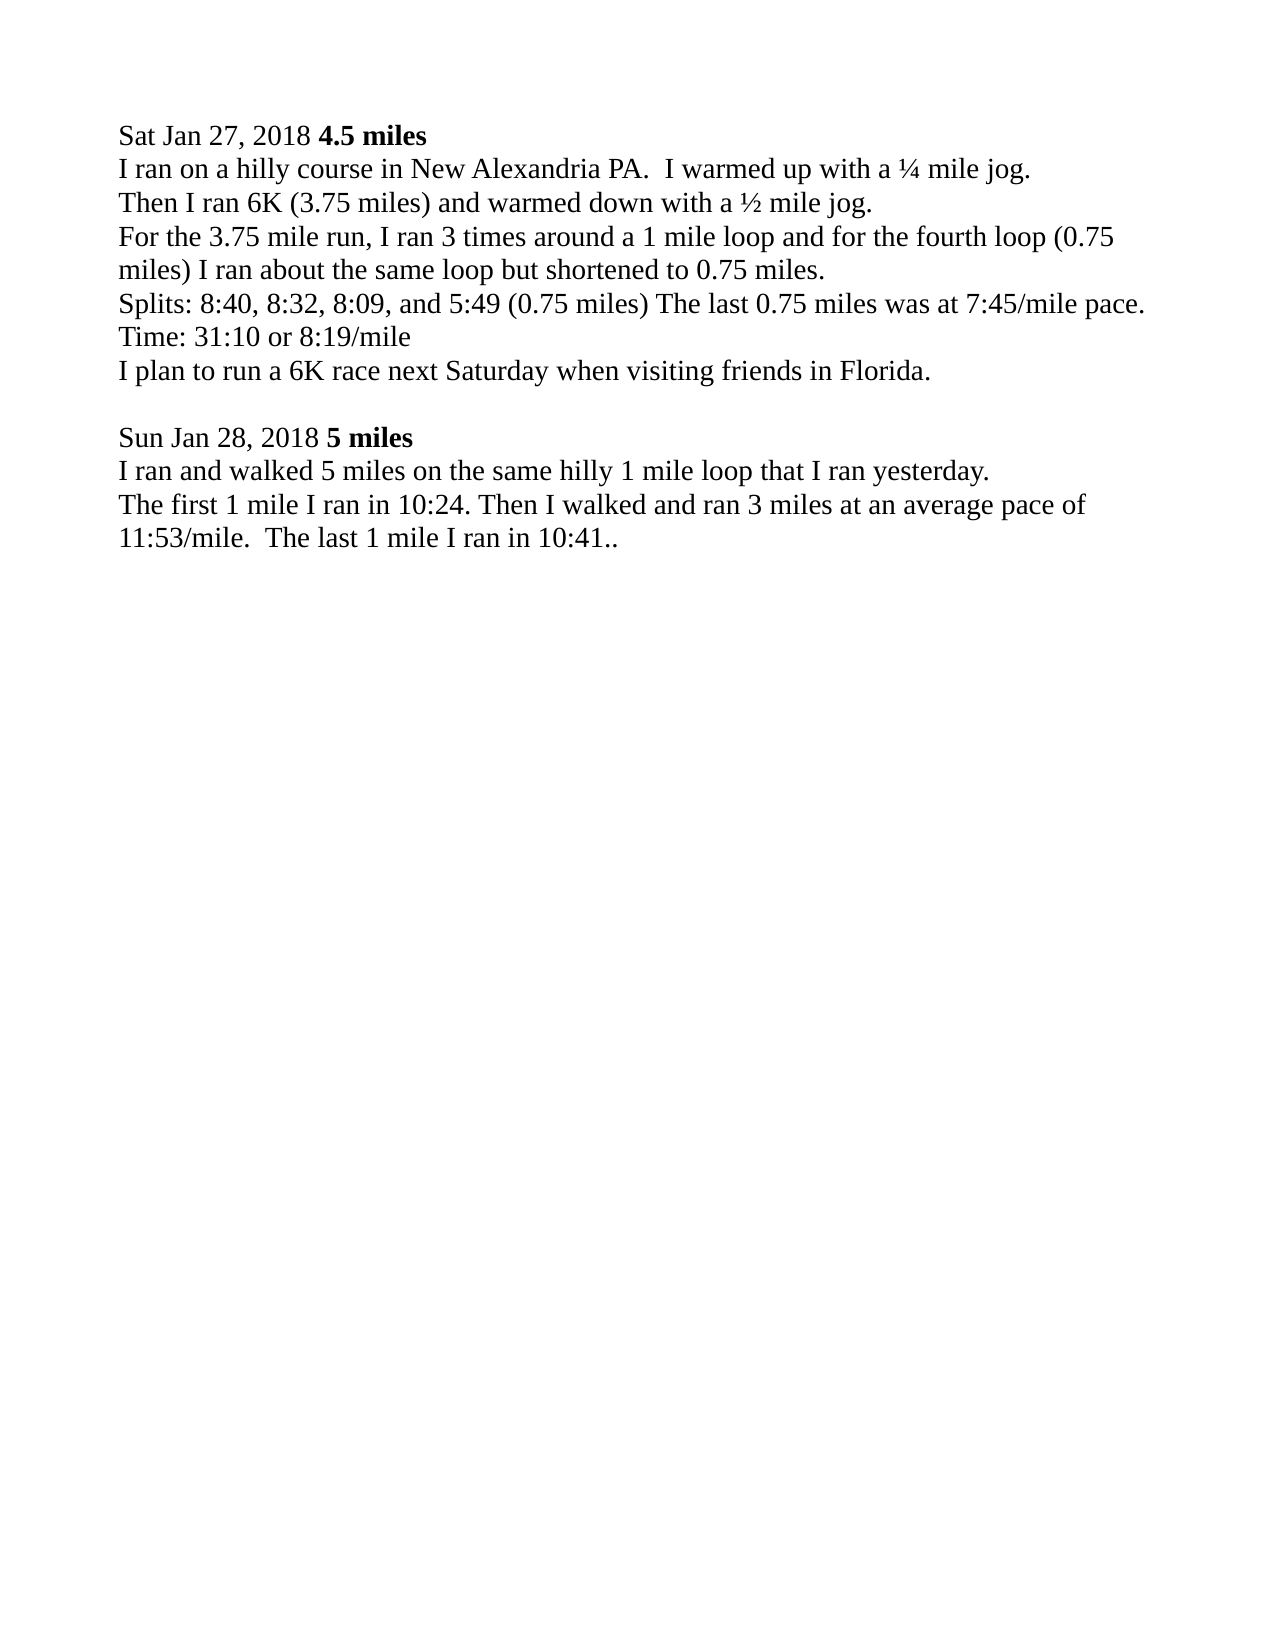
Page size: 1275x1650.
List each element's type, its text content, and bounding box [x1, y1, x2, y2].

text Time: 31:10 or 8:19/mile [118, 319, 1161, 353]
text I plan to run a 6K race next Saturday when visiting friends in Florida. [118, 353, 1161, 386]
text I ran on a hilly course in New Alexandria PA. I warmed up with a ¼ mile jog. [118, 152, 1161, 185]
text For the 3.75 mile run, I ran 3 times around a 1 mile loop and for the fourth loop (0.75 miles) I ran about the same loop but shortened to 0.75 miles. [118, 219, 1161, 286]
text Then I ran 6K (3.75 miles) and warmed down with a ½ mile jog. [118, 185, 1161, 219]
text Sat Jan 27, 2018 4.5 miles [118, 118, 1161, 152]
text Splits: 8:40, 8:32, 8:09, and 5:49 (0.75 miles) The last 0.75 miles was at 7:45/mile pace. [118, 286, 1161, 319]
text The first 1 mile I ran in 10:24. Then I walked and ran 3 miles at an average pace of 11:53/mile. The last 1 mile I ran in 10:41.. [118, 487, 1161, 554]
text Sun Jan 28, 2018 5 miles [118, 420, 1161, 453]
text I ran and walked 5 miles on the same hilly 1 mile loop that I ran yesterday. [118, 453, 1161, 487]
